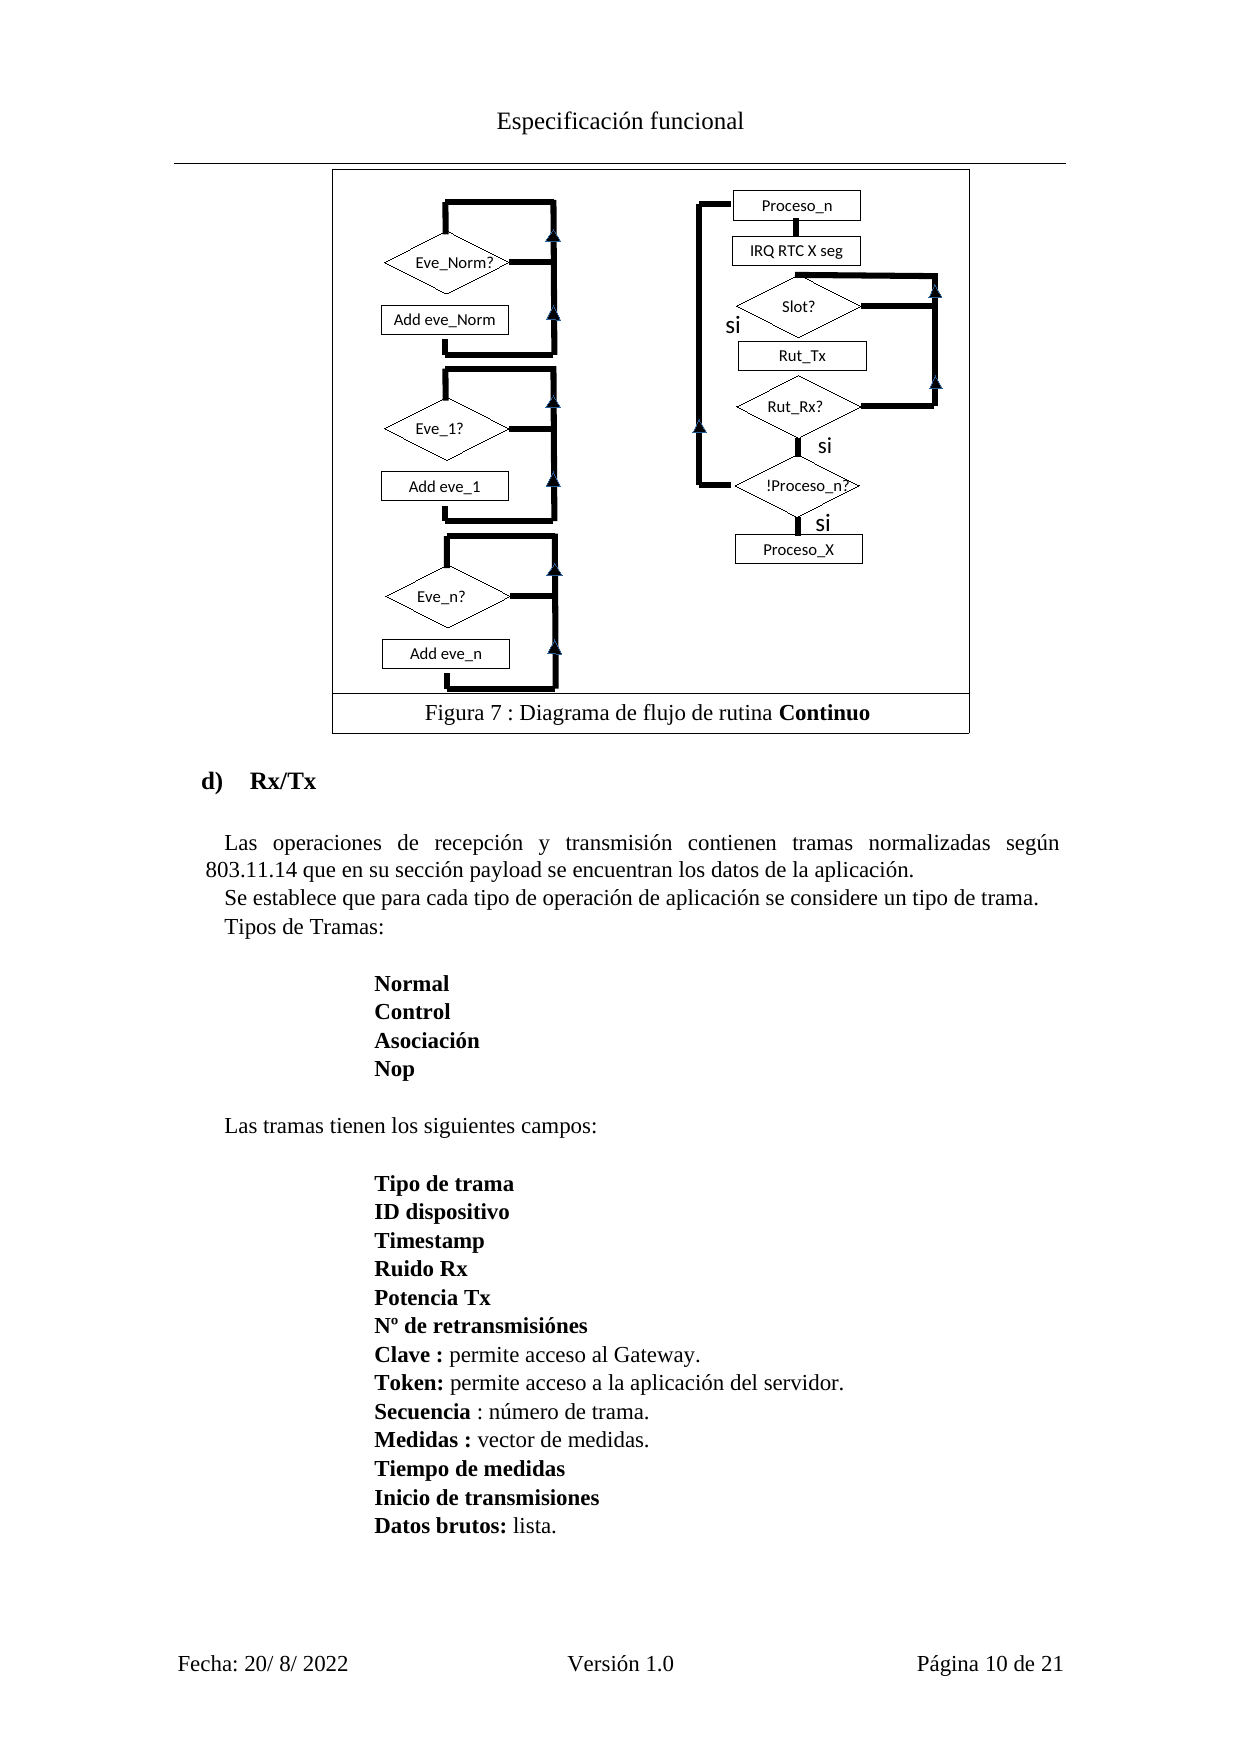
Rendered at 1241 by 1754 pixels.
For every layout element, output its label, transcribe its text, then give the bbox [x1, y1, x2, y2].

text Datos brutos: lista. [205, 1512, 1061, 1538]
text Secuencia : número de trama. [205, 1398, 1061, 1424]
text Medidas : vector de medidas. [205, 1426, 1061, 1453]
text Las operaciones de recepción y transmisión contienen tramas normalizadas según 803.11.14 que en su sección payload se encuentran los datos de la aplicación. [205, 828, 1061, 882]
text Nº de retransmisiónes [205, 1312, 1061, 1339]
text Se establece que para cada tipo de operación de aplicación se considere un tipo de trama. [205, 884, 1061, 911]
table_header [333, 170, 969, 693]
text Normal [205, 970, 1061, 996]
text Control [205, 998, 1061, 1025]
text Clave : permite acceso al Gateway. [205, 1341, 1061, 1367]
text Las tramas tienen los siguientes campos: [205, 1112, 1061, 1139]
text Ruido Rx [205, 1255, 1061, 1282]
text Tiempo de medidas [205, 1455, 1061, 1481]
text Potencia Tx [205, 1284, 1061, 1310]
text Tipos de Tramas: [205, 913, 1061, 939]
text Nop [205, 1055, 1061, 1082]
text Tipo de trama [205, 1169, 1061, 1196]
text Token: permite acceso a la aplicación del servidor. [205, 1369, 1061, 1396]
list Rx/Tx [201, 766, 1064, 795]
text ID dispositivo [205, 1198, 1061, 1224]
text Inicio de transmisiones [205, 1483, 1061, 1510]
text Asociación [205, 1027, 1061, 1053]
text Timestamp [205, 1227, 1061, 1253]
table_cell Figura 7 : Diagrama de flujo de rutina Continuo [333, 694, 969, 733]
